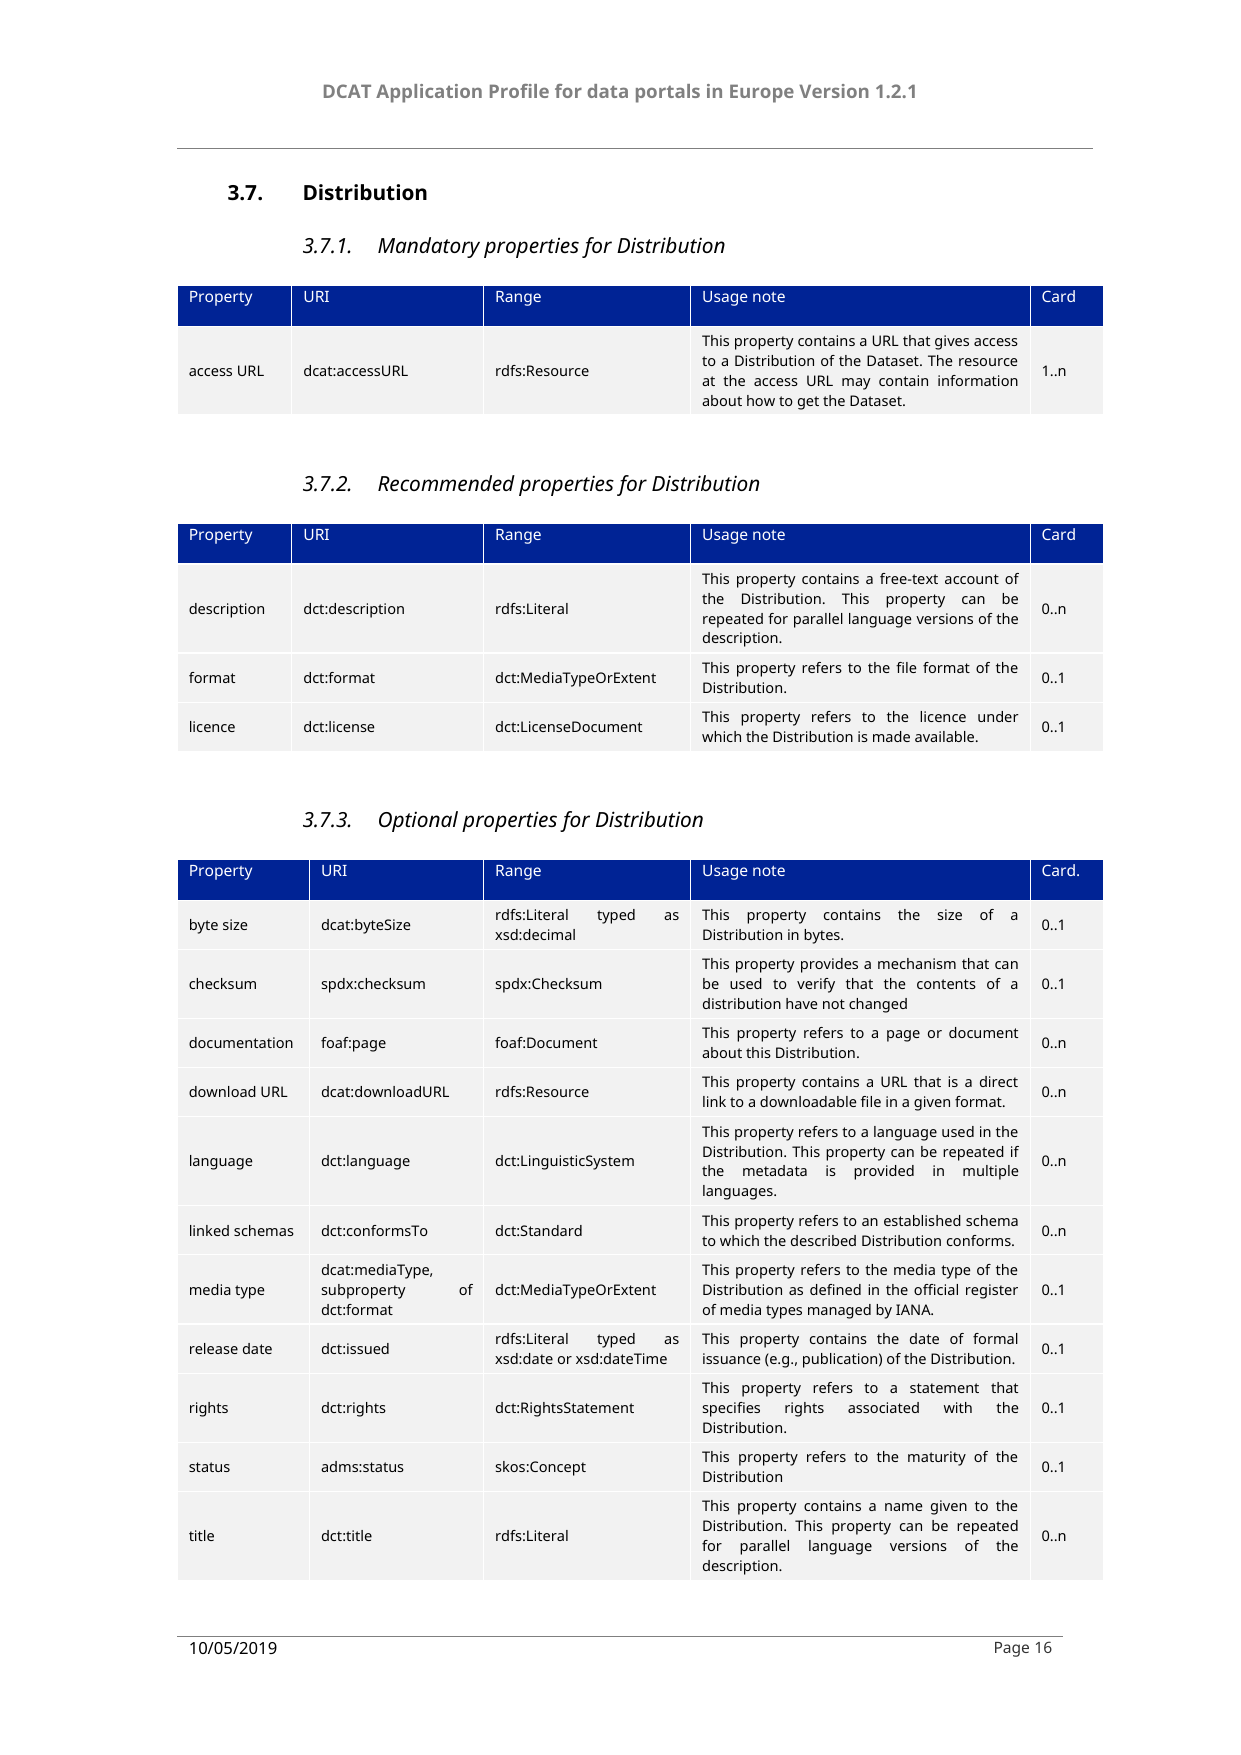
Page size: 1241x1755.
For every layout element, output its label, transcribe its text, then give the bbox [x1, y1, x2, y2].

table_cell 0..n [1031, 1117, 1103, 1205]
table_cell rdfs:Literal typed as xsd:decimal [484, 901, 690, 949]
table_cell media type [178, 1255, 309, 1323]
table_cell access URL [178, 327, 291, 414]
table_header URI [310, 860, 483, 900]
table_header Property [178, 524, 291, 563]
table_cell dct:MediaTypeOrExtent [484, 1255, 690, 1323]
table_cell 0..1 [1031, 1374, 1103, 1442]
table_header Property [178, 286, 291, 326]
table_cell 0..1 [1031, 950, 1103, 1018]
table_header URI [292, 286, 483, 326]
table_cell 0..1 [1031, 703, 1103, 751]
subtitle Recommended properties for Distribution [302, 469, 1063, 497]
table_cell This property refers to an established schema to which the described Distribution conforms. [691, 1206, 1030, 1254]
table_cell dct:title [310, 1492, 483, 1580]
table_cell format [178, 654, 291, 702]
table_cell title [178, 1492, 309, 1580]
table_cell 0..1 [1031, 654, 1103, 702]
table_cell spdx:checksum [310, 950, 483, 1018]
table_cell release date [178, 1325, 309, 1373]
table_cell This property contains a free-text account of the Distribution. This property can be repeated for parallel language versions of the description. [691, 565, 1030, 652]
table_header Property [178, 860, 309, 900]
table_cell This property refers to a page or document about this Distribution. [691, 1019, 1030, 1067]
table_cell 0..1 [1031, 1255, 1103, 1323]
subtitle Mandatory properties for Distribution [302, 231, 1063, 259]
table_cell foaf:Document [484, 1019, 690, 1067]
table_cell rdfs:Literal [484, 1492, 690, 1580]
table_cell byte size [178, 901, 309, 949]
table_header Range [484, 860, 690, 900]
table_header Card. [1031, 860, 1103, 900]
table_cell rdfs:Resource [484, 327, 690, 414]
table_cell dct:LinguisticSystem [484, 1117, 690, 1205]
table_cell dct:Standard [484, 1206, 690, 1254]
table_cell download URL [178, 1068, 309, 1116]
table_header Range [484, 524, 690, 563]
table_cell description [178, 565, 291, 652]
table_cell This property contains a URL that is a direct link to a downloadable file in a given format. [691, 1068, 1030, 1116]
table_cell This property refers to the licence under which the Distribution is made available. [691, 703, 1030, 751]
table_cell dct:format [292, 654, 483, 702]
table_cell rdfs:Resource [484, 1068, 690, 1116]
table_cell 0..n [1031, 565, 1103, 652]
table_header Card [1031, 524, 1103, 563]
table_cell skos:Concept [484, 1443, 690, 1491]
table_cell adms:status [310, 1443, 483, 1491]
table_cell 0..1 [1031, 1325, 1103, 1373]
table_cell language [178, 1117, 309, 1205]
table_cell dct:MediaTypeOrExtent [484, 654, 690, 702]
table_cell 0..1 [1031, 1443, 1103, 1491]
table_cell rdfs:Literal [484, 565, 690, 652]
table_cell dcat:accessURL [292, 327, 483, 414]
table_header Usage note [691, 524, 1030, 563]
table_cell This property refers to the media type of the Distribution as defined in the official register of media types managed by IANA. [691, 1255, 1030, 1323]
table_cell dct:description [292, 565, 483, 652]
table_cell checksum [178, 950, 309, 1018]
table_cell This property refers to the file format of the Distribution. [691, 654, 1030, 702]
table_cell 0..n [1031, 1206, 1103, 1254]
table_cell 0..n [1031, 1019, 1103, 1067]
table_cell This property provides a mechanism that can be used to verify that the contents of a distribution have not changed [691, 950, 1030, 1018]
table_cell dcat:downloadURL [310, 1068, 483, 1116]
table_cell 0..1 [1031, 901, 1103, 949]
table_cell This property contains a name given to the Distribution. This property can be repeated for parallel language versions of the description. [691, 1492, 1030, 1580]
table_cell 1..n [1031, 327, 1103, 414]
subtitle Distribution [227, 178, 1063, 206]
table_cell This property contains the size of a Distribution in bytes. [691, 901, 1030, 949]
subtitle Optional properties for Distribution [302, 805, 1063, 834]
table_cell This property contains a URL that gives access to a Distribution of the Dataset. The resource at the access URL may contain information about how to get the Dataset. [691, 327, 1030, 414]
table_header Range [484, 286, 690, 326]
table_cell spdx:Checksum [484, 950, 690, 1018]
table_cell This property contains the date of formal issuance (e.g., publication) of the Distribution. [691, 1325, 1030, 1373]
table_cell licence [178, 703, 291, 751]
table_cell linked schemas [178, 1206, 309, 1254]
table_header URI [292, 524, 483, 563]
table_cell rights [178, 1374, 309, 1442]
table_cell dct:RightsStatement [484, 1374, 690, 1442]
table_cell This property refers to a statement that specifies rights associated with the Distribution. [691, 1374, 1030, 1442]
table_cell dcat:byteSize [310, 901, 483, 949]
table_cell This property refers to a language used in the Distribution. This property can be repeated if the metadata is provided in multiple languages. [691, 1117, 1030, 1205]
table_header Usage note [691, 286, 1030, 326]
table_cell dct:issued [310, 1325, 483, 1373]
table_cell foaf:page [310, 1019, 483, 1067]
table_cell dcat:mediaType, subproperty of dct:format [310, 1255, 483, 1323]
table_cell dct:language [310, 1117, 483, 1205]
table_cell rdfs:Literal typed as xsd:date or xsd:dateTime [484, 1325, 690, 1373]
table_cell documentation [178, 1019, 309, 1067]
table_cell 0..n [1031, 1068, 1103, 1116]
table_cell dct:LicenseDocument [484, 703, 690, 751]
table_cell dct:conformsTo [310, 1206, 483, 1254]
table_cell status [178, 1443, 309, 1491]
table_cell 0..n [1031, 1492, 1103, 1580]
table_cell dct:rights [310, 1374, 483, 1442]
table_header Usage note [691, 860, 1030, 900]
table_cell This property refers to the maturity of the Distribution [691, 1443, 1030, 1491]
table_header Card [1031, 286, 1103, 326]
table_cell dct:license [292, 703, 483, 751]
